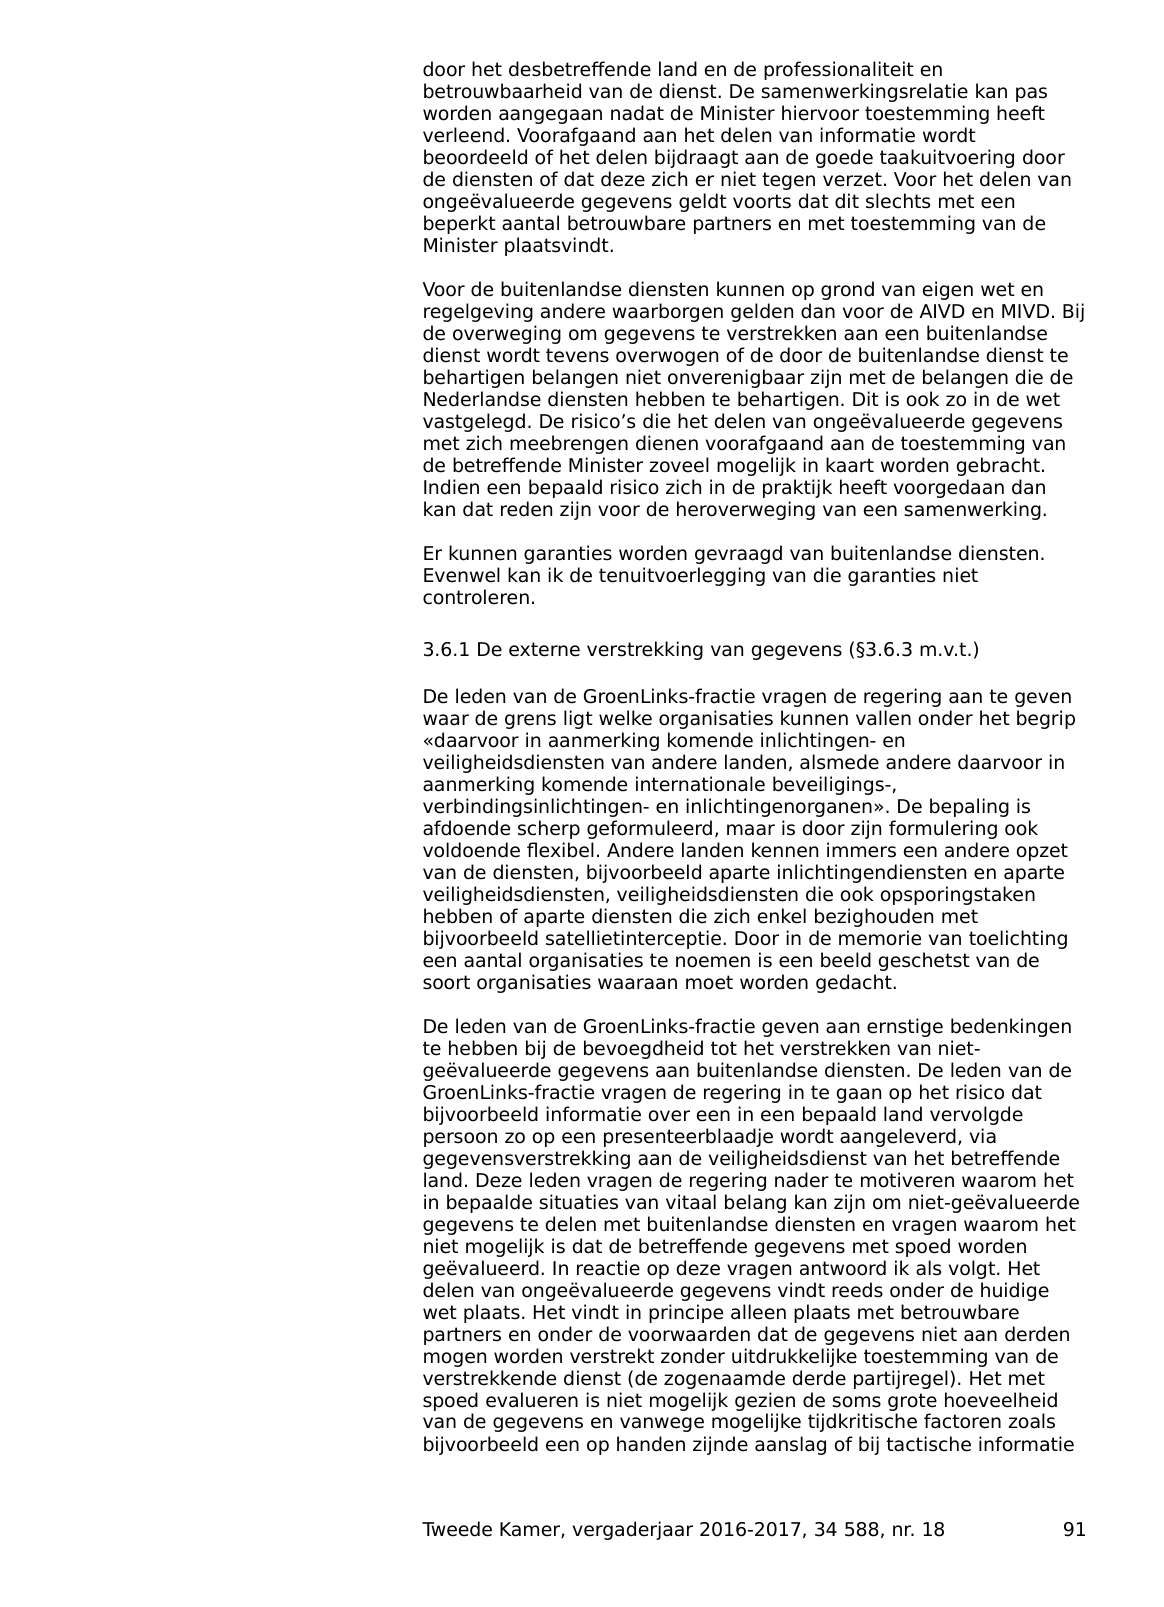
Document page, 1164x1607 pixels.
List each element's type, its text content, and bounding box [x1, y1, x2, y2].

text Er kunnen garanties worden gevraagd van buitenlandse diensten. Evenwel kan ik de tenuitvoerlegging van die garanties niet controleren. [422, 543, 1087, 609]
text Voor de buitenlandse diensten kunnen op grond van eigen wet en regelgeving andere waarborgen gelden dan voor de AIVD en MIVD. Bij de overweging om gegevens te verstrekken aan een buitenlandse dienst wordt tevens overwogen of de door de buitenlandse dienst te behartigen belangen niet onverenigbaar zijn met de belangen die de Nederlandse diensten hebben te behartigen. Dit is ook zo in de wet vastgelegd. De risico’s die het delen van ongeëvalueerde gegevens met zich meebrengen dienen voorafgaand aan de toestemming van de betreffende Minister zoveel mogelijk in kaart worden gebracht. Indien een bepaald risico zich in de praktijk heeft voorgedaan dan kan dat reden zijn voor de heroverweging van een samenwerking. [422, 279, 1087, 521]
text door het desbetreffende land en de professionaliteit en betrouwbaarheid van de dienst. De samenwerkingsrelatie kan pas worden aangegaan nadat de Minister hiervoor toestemming heeft verleend. Voorafgaand aan het delen van informatie wordt beoordeeld of het delen bijdraagt aan de goede taakuitvoering door de diensten of dat deze zich er niet tegen verzet. Voor het delen van ongeëvalueerde gegevens geldt voorts dat dit slechts met een beperkt aantal betrouwbare partners en met toestemming van de Minister plaatsvindt. [422, 59, 1087, 257]
text De leden van de GroenLinks-fractie geven aan ernstige bedenkingen te hebben bij de bevoegdheid tot het verstrekken van niet-geëvalueerde gegevens aan buitenlandse diensten. De leden van de GroenLinks-fractie vragen de regering in te gaan op het risico dat bijvoorbeeld informatie over een in een bepaald land vervolgde persoon zo op een presenteerblaadje wordt aangeleverd, via gegevensverstrekking aan de veiligheidsdienst van het betreffende land. Deze leden vragen de regering nader te motiveren waarom het in bepaalde situaties van vitaal belang kan zijn om niet-geëvalueerde gegevens te delen met buitenlandse diensten en vragen waarom het niet mogelijk is dat de betreffende gegevens met spoed worden geëvalueerd. In reactie op deze vragen antwoord ik als volgt. Het delen van ongeëvalueerde gegevens vindt reeds onder de huidige wet plaats. Het vindt in principe alleen plaats met betrouwbare partners en onder de voorwaarden dat de gegevens niet aan derden mogen worden verstrekt zonder uitdrukkelijke toestemming van de verstrekkende dienst (de zogenaamde derde partijregel). Het met spoed evalueren is niet mogelijk gezien de soms grote hoeveelheid van de gegevens en vanwege mogelijke tijdkritische factoren zoals bijvoorbeeld een op handen zijnde aanslag of bij tactische informatie [422, 1016, 1087, 1455]
text De leden van de GroenLinks-fractie vragen de regering aan te geven waar de grens ligt welke organisaties kunnen vallen onder het begrip «daarvoor in aanmerking komende inlichtingen- en veiligheidsdiensten van andere landen, alsmede andere daarvoor in aanmerking komende internationale beveiligings-, verbindingsinlichtingen- en inlichtingenorganen». De bepaling is afdoende scherp geformuleerd, maar is door zijn formulering ook voldoende flexibel. Andere landen kennen immers een andere opzet van de diensten, bijvoorbeeld aparte inlichtingendiensten en aparte veiligheidsdiensten, veiligheidsdiensten die ook opsporingstaken hebben of aparte diensten die zich enkel bezighouden met bijvoorbeeld satellietinterceptie. Door in de memorie van toelichting een aantal organisaties te noemen is een beeld geschetst van de soort organisaties waaraan moet worden gedacht. [422, 686, 1087, 994]
subtitle 3.6.1 De externe verstrekking van gegevens (§3.6.3 m.v.t.) [422, 639, 1087, 661]
